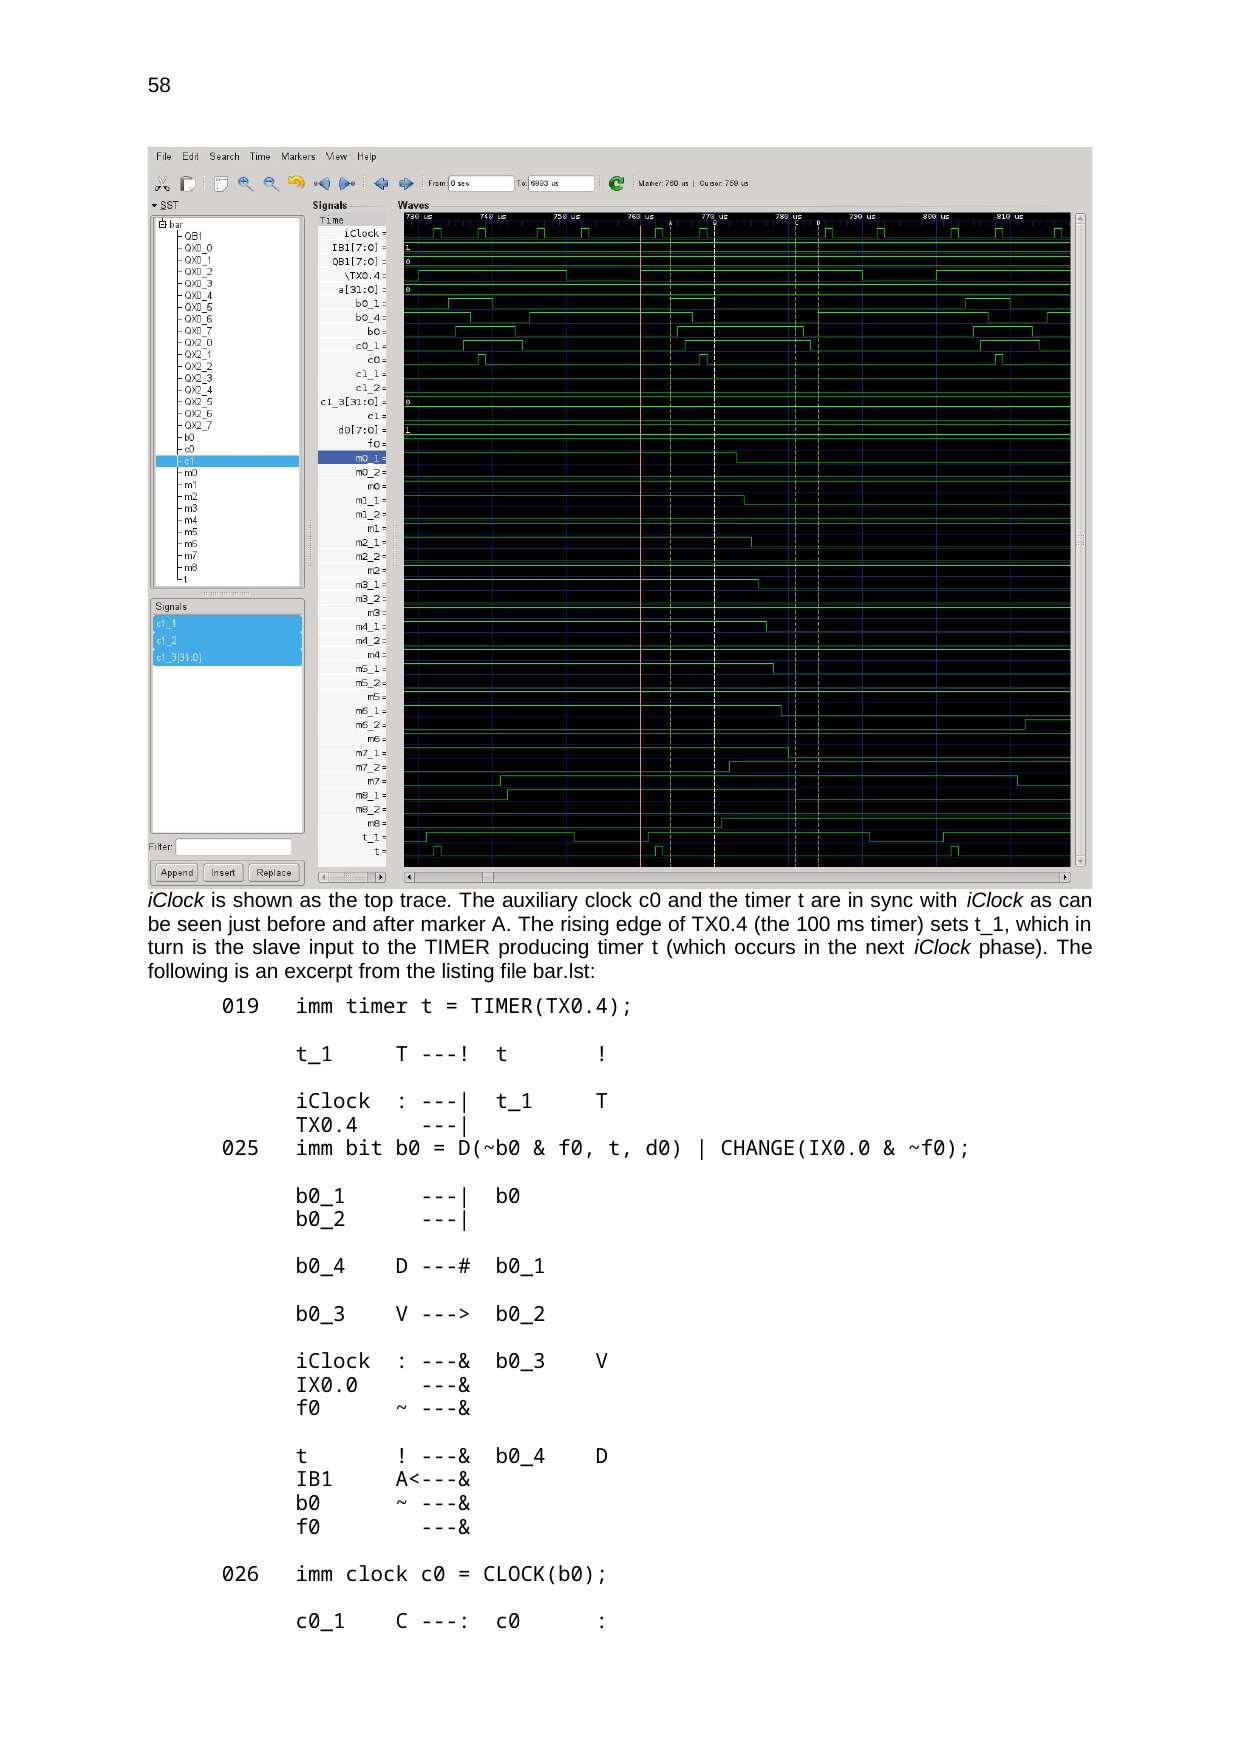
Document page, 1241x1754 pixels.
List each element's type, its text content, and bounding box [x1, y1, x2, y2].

text t_1 T ---! t ! [222, 1042, 1092, 1066]
text TX0.4 ---| [222, 1113, 1092, 1137]
text b0 ~ ---& [222, 1492, 1092, 1515]
text c0_1 C ---: c0 : [222, 1610, 1092, 1633]
picture [147, 147, 1093, 889]
text iClock : ---| t_1 T [222, 1089, 1092, 1113]
text f0 ~ ---& [222, 1397, 1092, 1421]
text b0_2 ---| [222, 1208, 1092, 1231]
text IX0.0 ---& [222, 1373, 1092, 1397]
text b0_1 ---| b0 [222, 1184, 1092, 1208]
text iClock : ---& b0_3 V [222, 1350, 1092, 1373]
text 025 imm bit b0 = D(~b0 & f0, t, d0) | CHANGE(IX0.0 & ~f0); [222, 1137, 1092, 1161]
text 019 imm timer t = TIMER(TX0.4); [222, 995, 1092, 1019]
text b0_4 D ---# b0_1 [222, 1255, 1092, 1279]
text IB1 A<---& [222, 1468, 1092, 1492]
text b0_3 V ---> b0_2 [222, 1302, 1092, 1326]
text 026 imm clock c0 = CLOCK(b0); [222, 1562, 1092, 1586]
text iClock is shown as the top trace. The auxiliary clock c0 and the timer t are in sync with iClock as can be seen just before and after marker A. The rising edge of TX0.4 (the 100 ms timer) sets t_1, which in turn is the slave input to the TIMER producing timer t (which occurs in the next iClock phase). The following is an excerpt from the listing file bar.lst: [148, 889, 1092, 983]
text t ! ---& b0_4 D [222, 1444, 1092, 1468]
text f0 ---& [222, 1515, 1092, 1539]
